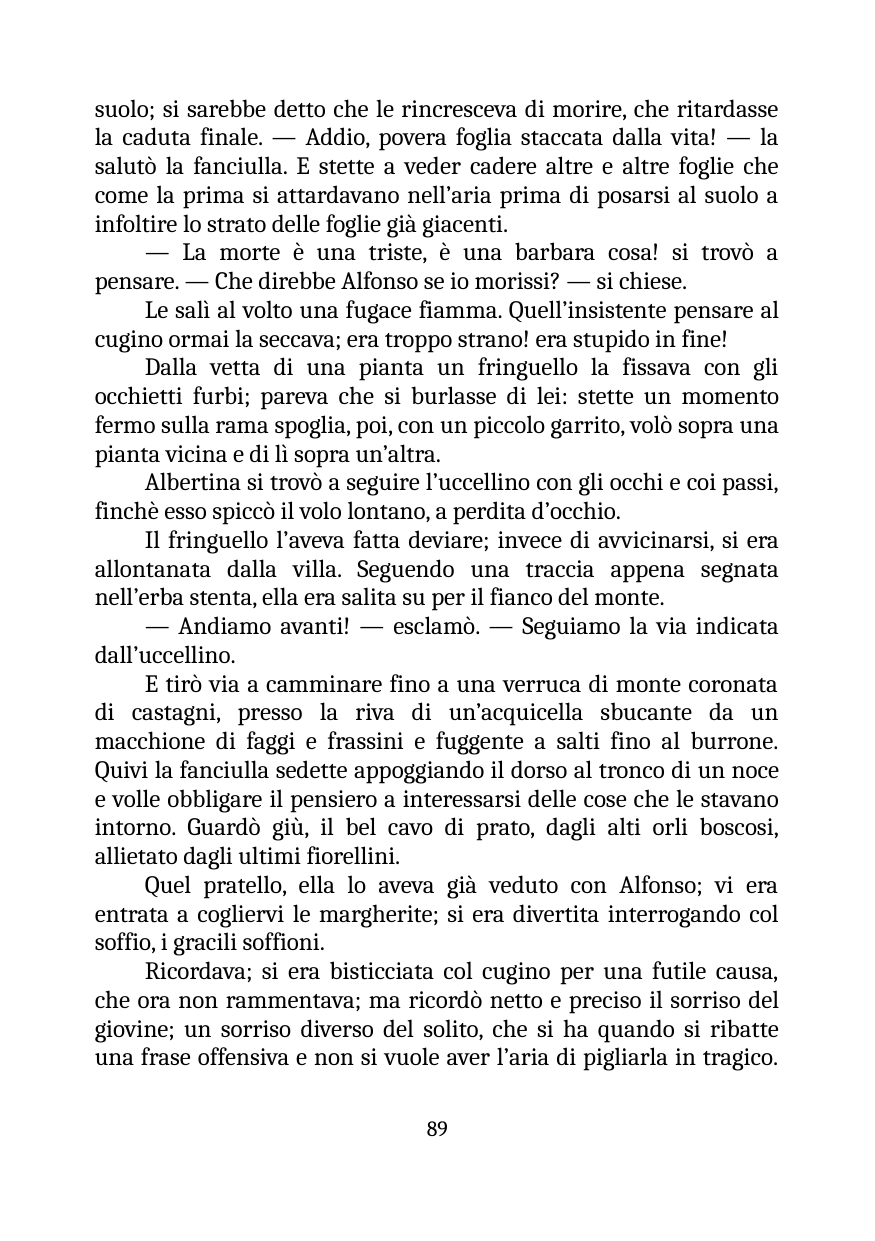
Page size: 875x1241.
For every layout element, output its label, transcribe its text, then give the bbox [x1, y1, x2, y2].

text E tirò via a camminare fino a una verruca di monte coronata di castagni, presso la riva di un’acquicella sbucante da un macchione di faggi e frassini e fuggente a salti fino al burrone. Quivi la fanciulla sedette appoggiando il dorso al tronco di un noce e volle obbligare il pensiero a interessarsi delle cose che le stavano intorno. Guardò giù, il bel cavo di prato, dagli alti orli boscosi, allietato dagli ultimi fiorellini. [94, 669, 779, 871]
text Il fringuello l’aveva fatta deviare; invece di avvicinarsi, si era allontanata dalla villa. Seguendo una traccia appena segnata nell’erba stenta, ella era salita su per il fianco del monte. [94, 526, 779, 612]
text suolo; si sarebbe detto che le rincresceva di morire, che ritardasse la caduta finale. — Addio, povera foglia staccata dalla vita! — la salutò la fanciulla. E stette a veder cadere altre e altre foglie che come la prima si attardavano nell’aria prima di posarsi al suolo a infoltire lo strato delle foglie già giacenti. [94, 94, 779, 238]
text Albertina si trovò a seguire l’uccellino con gli occhi e coi passi, finchè esso spiccò il volo lontano, a perdita d’occhio. [94, 468, 779, 526]
text — Andiamo avanti! — esclamò. — Seguiamo la via indicata dall’uccellino. [94, 612, 779, 669]
text Dalla vetta di una pianta un fringuello la fissava con gli occhietti furbi; pareva che si burlasse di lei: stette un momento fermo sulla rama spoglia, poi, con un piccolo garrito, volò sopra una pianta vicina e di lì sopra un’altra. [94, 353, 779, 468]
text Ricordava; si era bisticciata col cugino per una futile causa, che ora non rammentava; ma ricordò netto e preciso il sorriso del giovine; un sorriso diverso del solito, che si ha quando si ribatte una frase offensiva e non si vuole aver l’aria di pigliarla in tragico. [94, 957, 779, 1072]
text Le salì al volto una fugace fiamma. Quell’insistente pensare al cugino ormai la seccava; era troppo strano! era stupido in fine! [94, 296, 779, 353]
text — La morte è una triste, è una barbara cosa! si trovò a pensare. — Che direbbe Alfonso se io morissi? — si chiese. [94, 238, 779, 296]
text Quel pratello, ella lo aveva già veduto con Alfonso; vi era entrata a cogliervi le margherite; si era divertita interrogando col soffio, i gracili soffioni. [94, 871, 779, 957]
